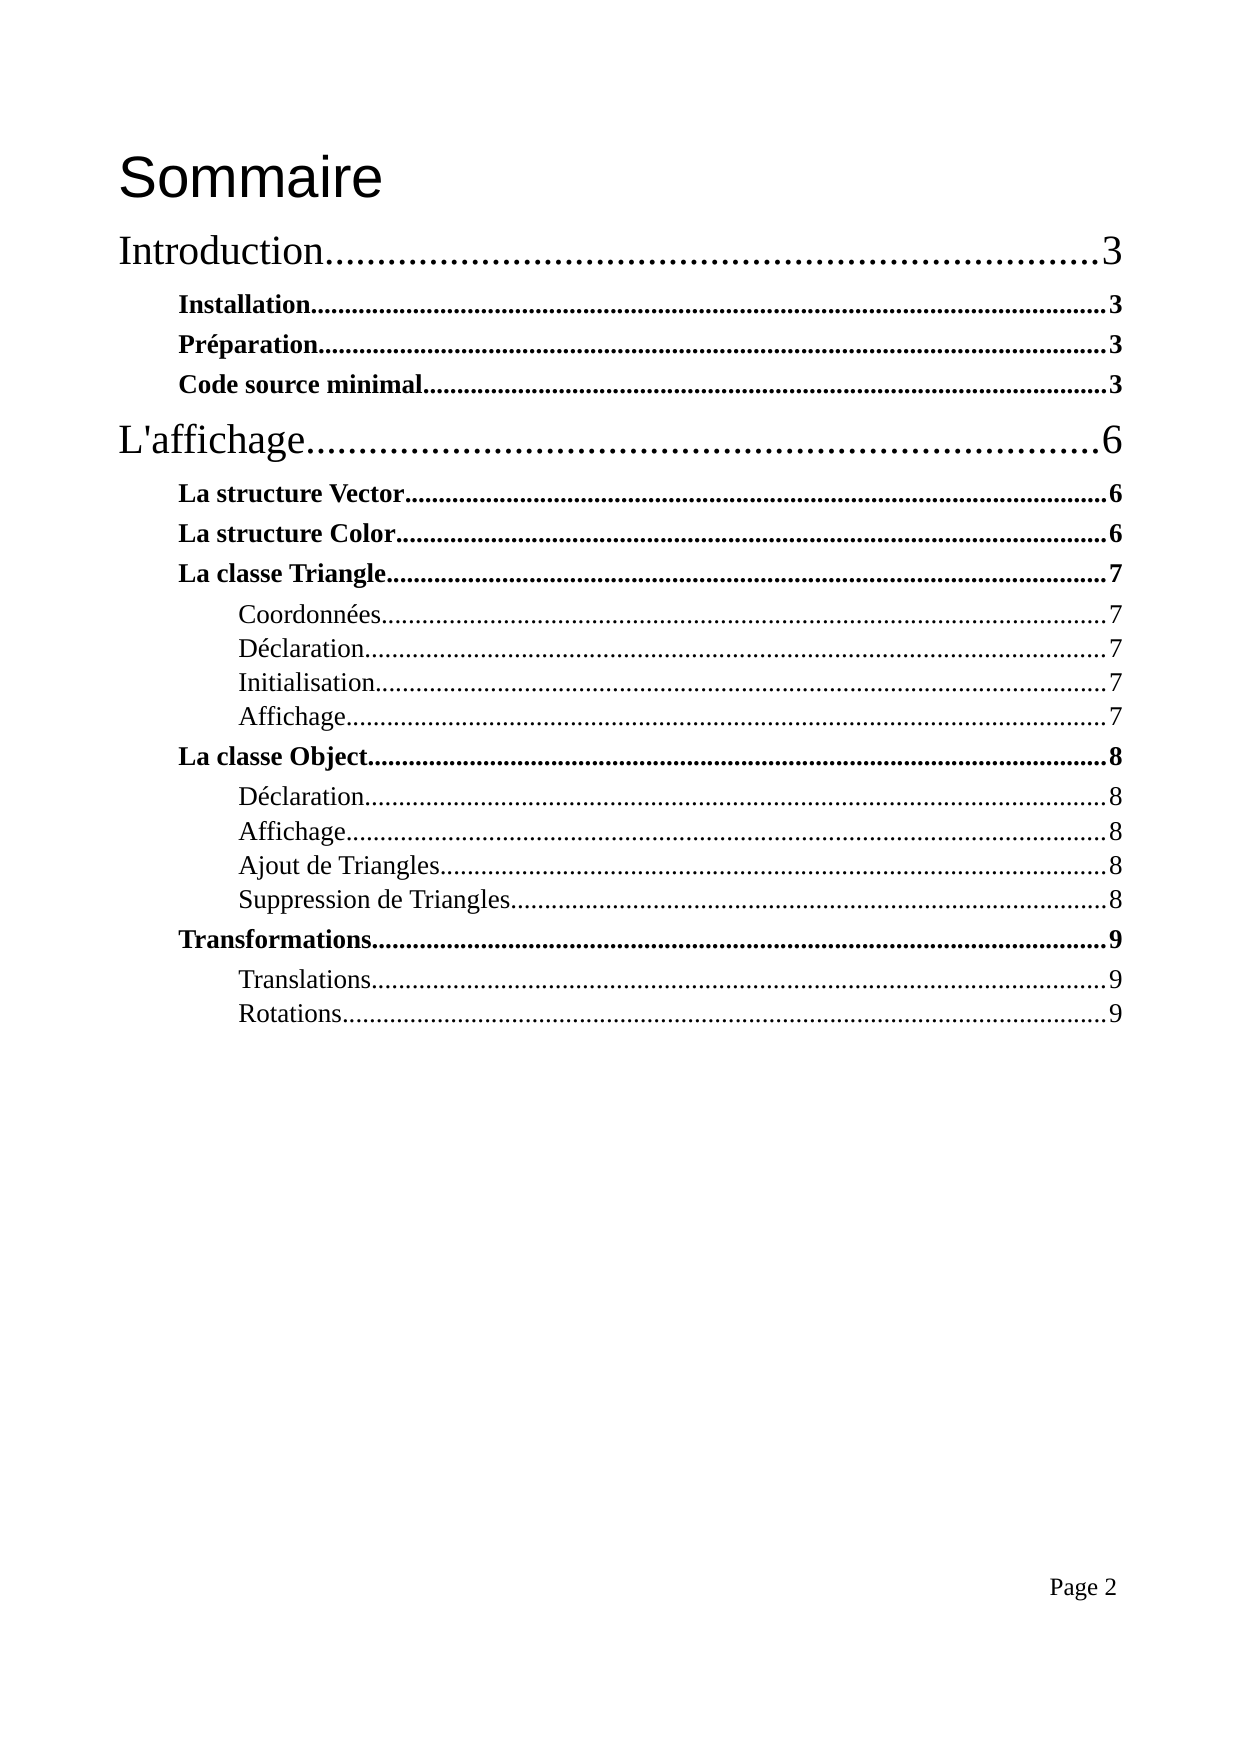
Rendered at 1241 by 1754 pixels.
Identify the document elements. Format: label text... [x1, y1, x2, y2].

text La classe Object 8 [178, 740, 1122, 771]
text La structure Color 6 [178, 517, 1122, 549]
text Code source minimal 3 [178, 368, 1122, 399]
subtitle Sommaire [118, 143, 1122, 210]
text Installation 3 [178, 288, 1122, 319]
text Coordonnées 7 [238, 598, 1122, 629]
text Déclaration 7 [238, 632, 1122, 663]
text La classe Triangle 7 [178, 558, 1122, 589]
text Ajout de Triangles 8 [238, 849, 1122, 880]
text L'affichage 6 [118, 414, 1122, 462]
text Affichage 7 [238, 700, 1122, 731]
text Rotations 9 [238, 997, 1122, 1028]
text Suppression de Triangles 8 [238, 883, 1122, 914]
text Transformations 9 [178, 923, 1122, 954]
text Préparation 3 [178, 328, 1122, 359]
text Déclaration 8 [238, 780, 1122, 812]
text Affichage 8 [238, 814, 1122, 846]
text La structure Vector 6 [178, 477, 1122, 508]
text Translations 9 [238, 963, 1122, 994]
text Initialisation 7 [238, 666, 1122, 697]
text Introduction 3 [118, 225, 1122, 273]
